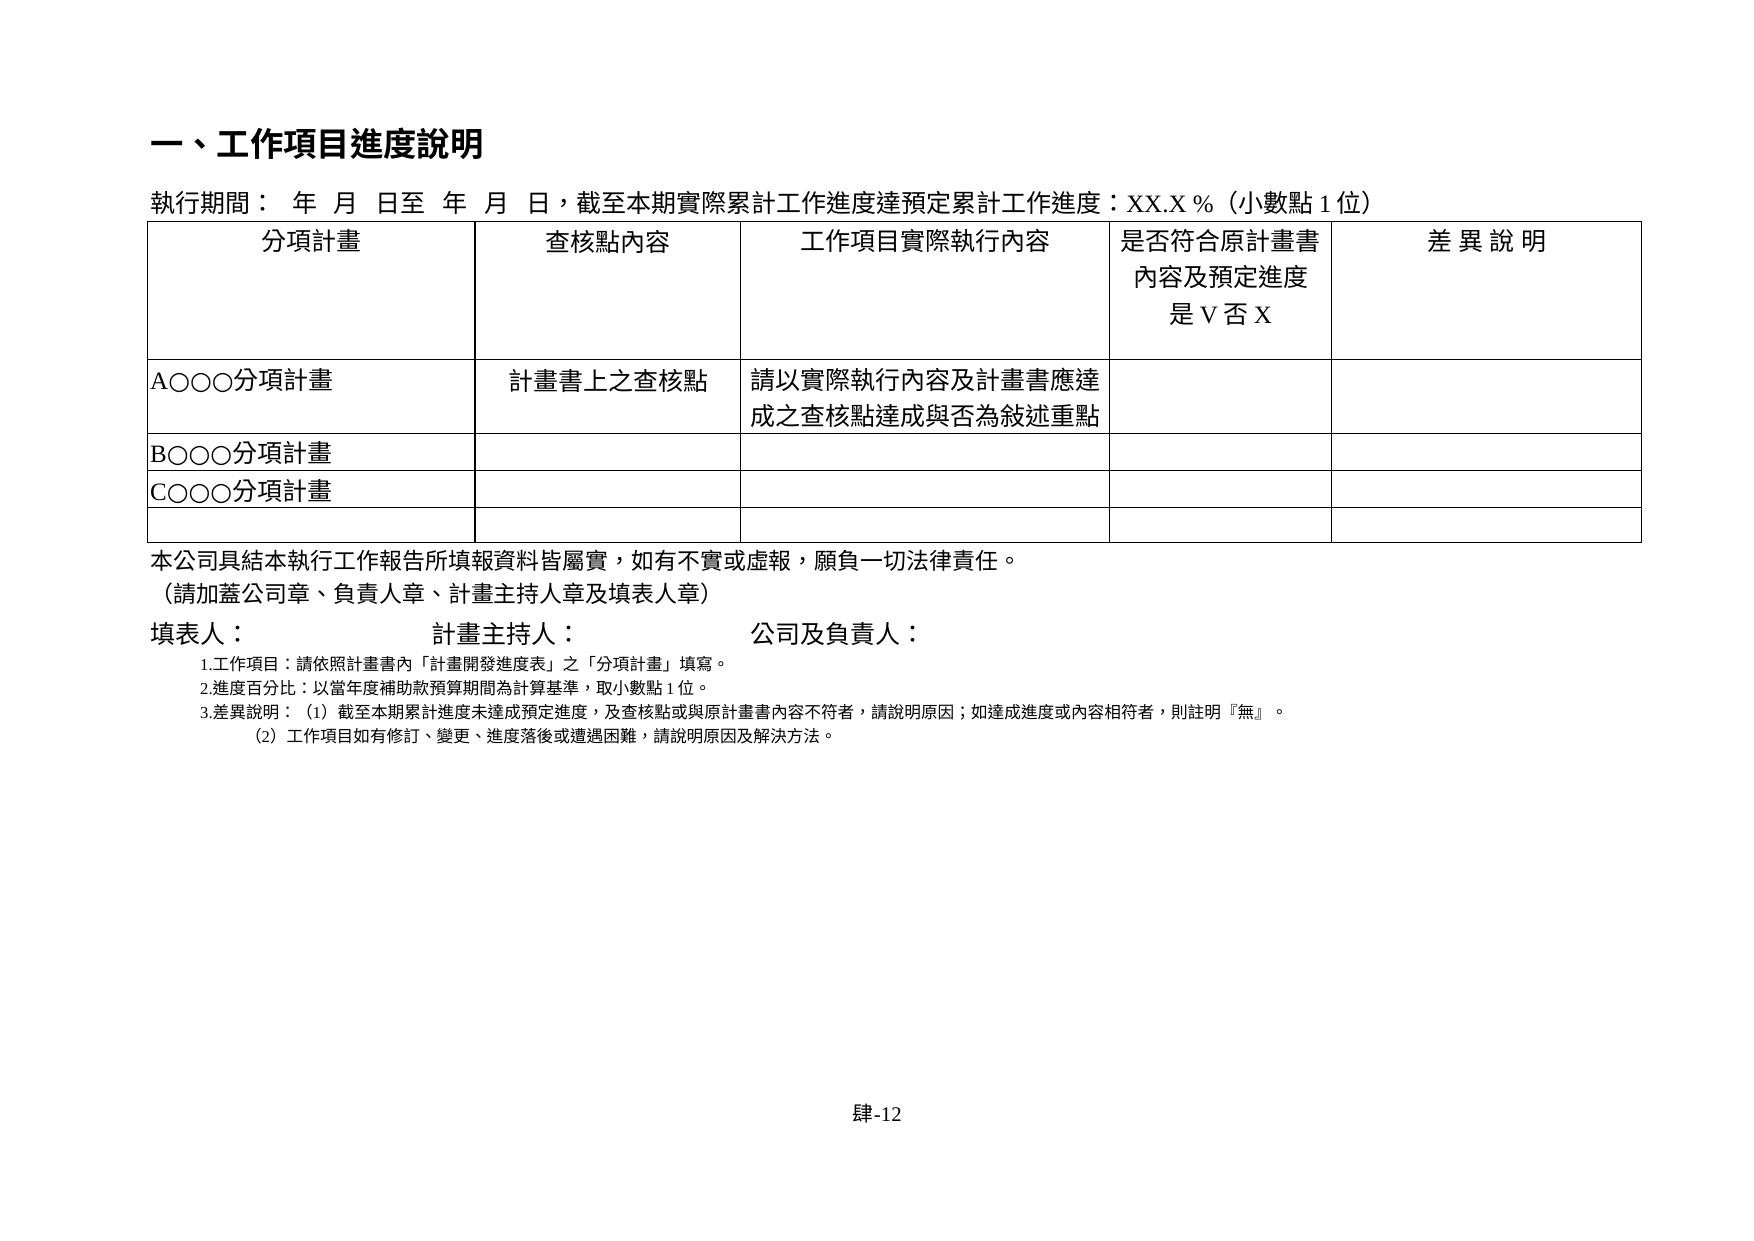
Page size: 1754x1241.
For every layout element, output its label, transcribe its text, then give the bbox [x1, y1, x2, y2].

table_cell [1110, 330, 1331, 359]
table_header 查核點內容 [476, 222, 740, 359]
table_cell [476, 471, 740, 507]
table_cell [741, 471, 1109, 507]
table_header 分項計畫 [148, 222, 474, 359]
table_cell A○○○分項計畫 [148, 360, 474, 433]
table_cell [1332, 360, 1641, 433]
text 一、工作項目進度說明 [150, 118, 1604, 166]
table_cell [476, 508, 740, 542]
table_cell [148, 508, 474, 542]
table_cell [1110, 434, 1331, 470]
text （2）工作項目如有修訂、變更、進度落後或遭遇困難，請說明原因及解決方法。 [200, 723, 1604, 747]
table_header 工作項目實際執行內容 [741, 222, 1109, 359]
table_header 是否符合原計畫書內容及預定進度 是V 否X [1110, 222, 1331, 330]
text 2.進度百分比：以當年度補助款預算期間為計算基準，取小數點1位。 [200, 675, 1604, 699]
text 本公司具結本執行工作報告所填報資料皆屬實，如有不實或虛報，願負一切法律責任。 [150, 543, 1604, 576]
table_cell [1332, 434, 1641, 470]
table_cell [1110, 471, 1331, 507]
text 1.工作項目：請依照計畫書內「計畫開發進度表」之「分項計畫」填寫。 [200, 651, 1604, 675]
text （請加蓋公司章、負責人章、計畫主持人章及填表人章） [150, 576, 1604, 609]
table_cell [1332, 471, 1641, 507]
text 填表人： 計畫主持人： 公司及負責人： [150, 609, 1604, 651]
table_cell C○○○分項計畫 [148, 471, 474, 507]
table_cell [476, 434, 740, 470]
table_cell [741, 508, 1109, 542]
table_cell [1110, 508, 1331, 542]
table_cell 請以實際執行內容及計畫書應達成之查核點達成與否為敍述重點 [741, 360, 1109, 433]
table_cell [741, 434, 1109, 470]
table_cell [1332, 508, 1641, 542]
table_cell B○○○分項計畫 [148, 434, 474, 470]
table_cell [1110, 360, 1331, 433]
text 3.差異說明：（1）截至本期累計進度未達成預定進度，及查核點或與原計畫書內容不符者，請說明原因；如達成進度或內容相符者，則註明『無』。 [200, 699, 1604, 723]
text 執行期間： 年 月 日至 年 月 日，截至本期實際累計工作進度達預定累計工作進度：XX.X %（小數點1位） [150, 179, 1604, 221]
table_header 差 異 說 明 [1332, 222, 1641, 359]
table_cell 計畫書上之查核點 [476, 360, 740, 433]
